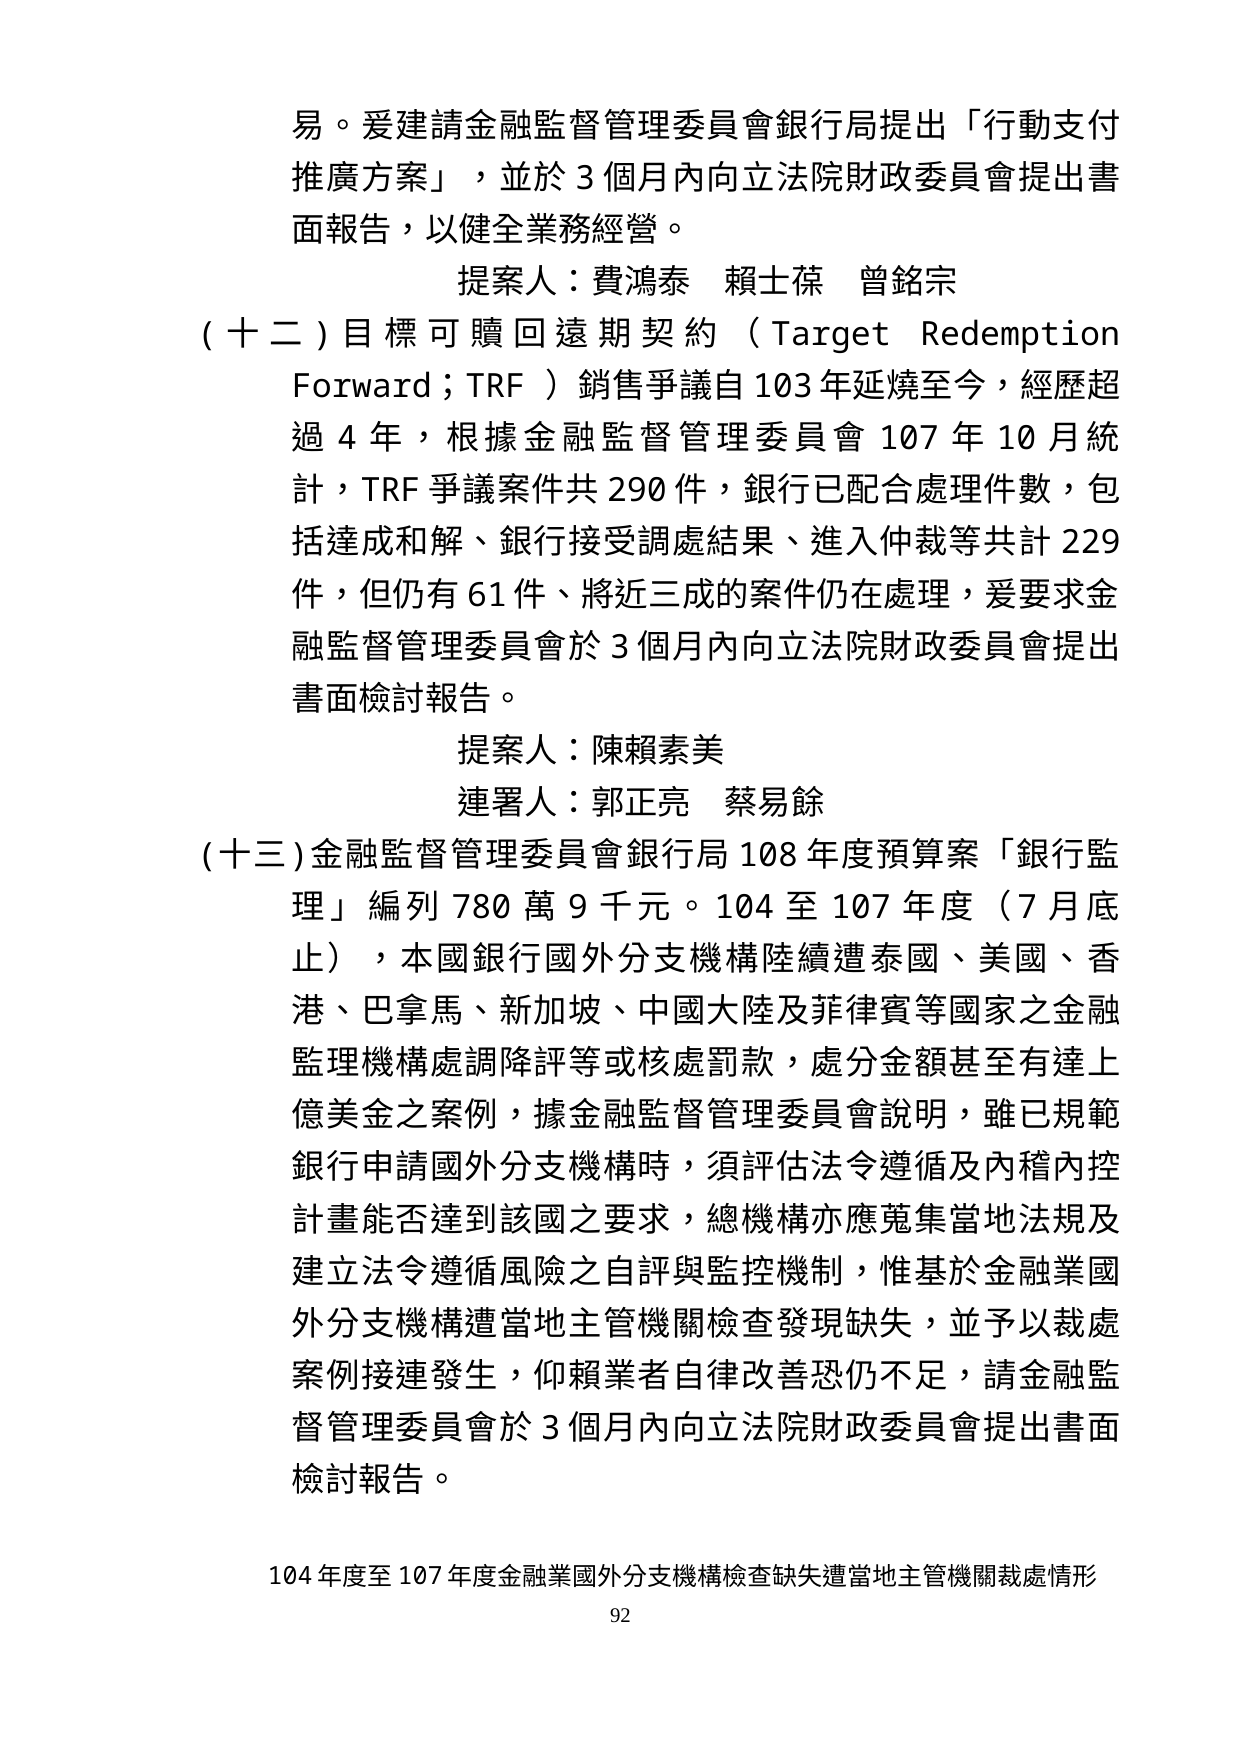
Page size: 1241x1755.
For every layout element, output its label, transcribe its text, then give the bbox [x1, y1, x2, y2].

text 提案人：陳賴素美 [457, 721, 1133, 773]
text 易。爰建請金融監督管理委員會銀行局提出「行動支付推廣方案」，並於3個月內向立法院財政委員會提出書面報告，以健全業務經營。 [197, 96, 1120, 252]
text 連署人：郭正亮 蔡易餘 [457, 773, 1133, 825]
text 提案人：費鴻泰 賴士葆 曾銘宗 [457, 252, 1133, 304]
text (十二)目標可贖回遠期契約（Target Redemption Forward；TRF ）銷售爭議自103年延燒至今，經歷超過4年，根據金融監督管理委員會107年10月統計，TRF爭議案件共290件，銀行已配合處理件數，包括達成和解、銀行接受調處結果、進入仲裁等共計229件，但仍有61件、將近三成的案件仍在處理，爰要求金融監督管理委員會於3個月內向立法院財政委員會提出書面檢討報告。 [197, 304, 1120, 721]
text 104年度至107年度金融業國外分支機構檢查缺失遭當地主管機關裁處情形 [207, 1533, 1120, 1596]
text (十三)金融監督管理委員會銀行局108年度預算案「銀行監理」編列780萬9千元。104至107年度（7月底止），本國銀行國外分支機構陸續遭泰國、美國、香港、巴拿馬、新加坡、中國大陸及菲律賓等國家之金融監理機構處調降評等或核處罰款，處分金額甚至有達上億美金之案例，據金融監督管理委員會說明，雖已規範銀行申請國外分支機構時，須評估法令遵循及內稽內控計畫能否達到該國之要求，總機構亦應蒐集當地法規及建立法令遵循風險之自評與監控機制，惟基於金融業國外分支機構遭當地主管機關檢查發現缺失，並予以裁處案例接連發生，仰賴業者自律改善恐仍不足，請金融監督管理委員會於3個月內向立法院財政委員會提出書面檢討報告。 [197, 825, 1120, 1502]
